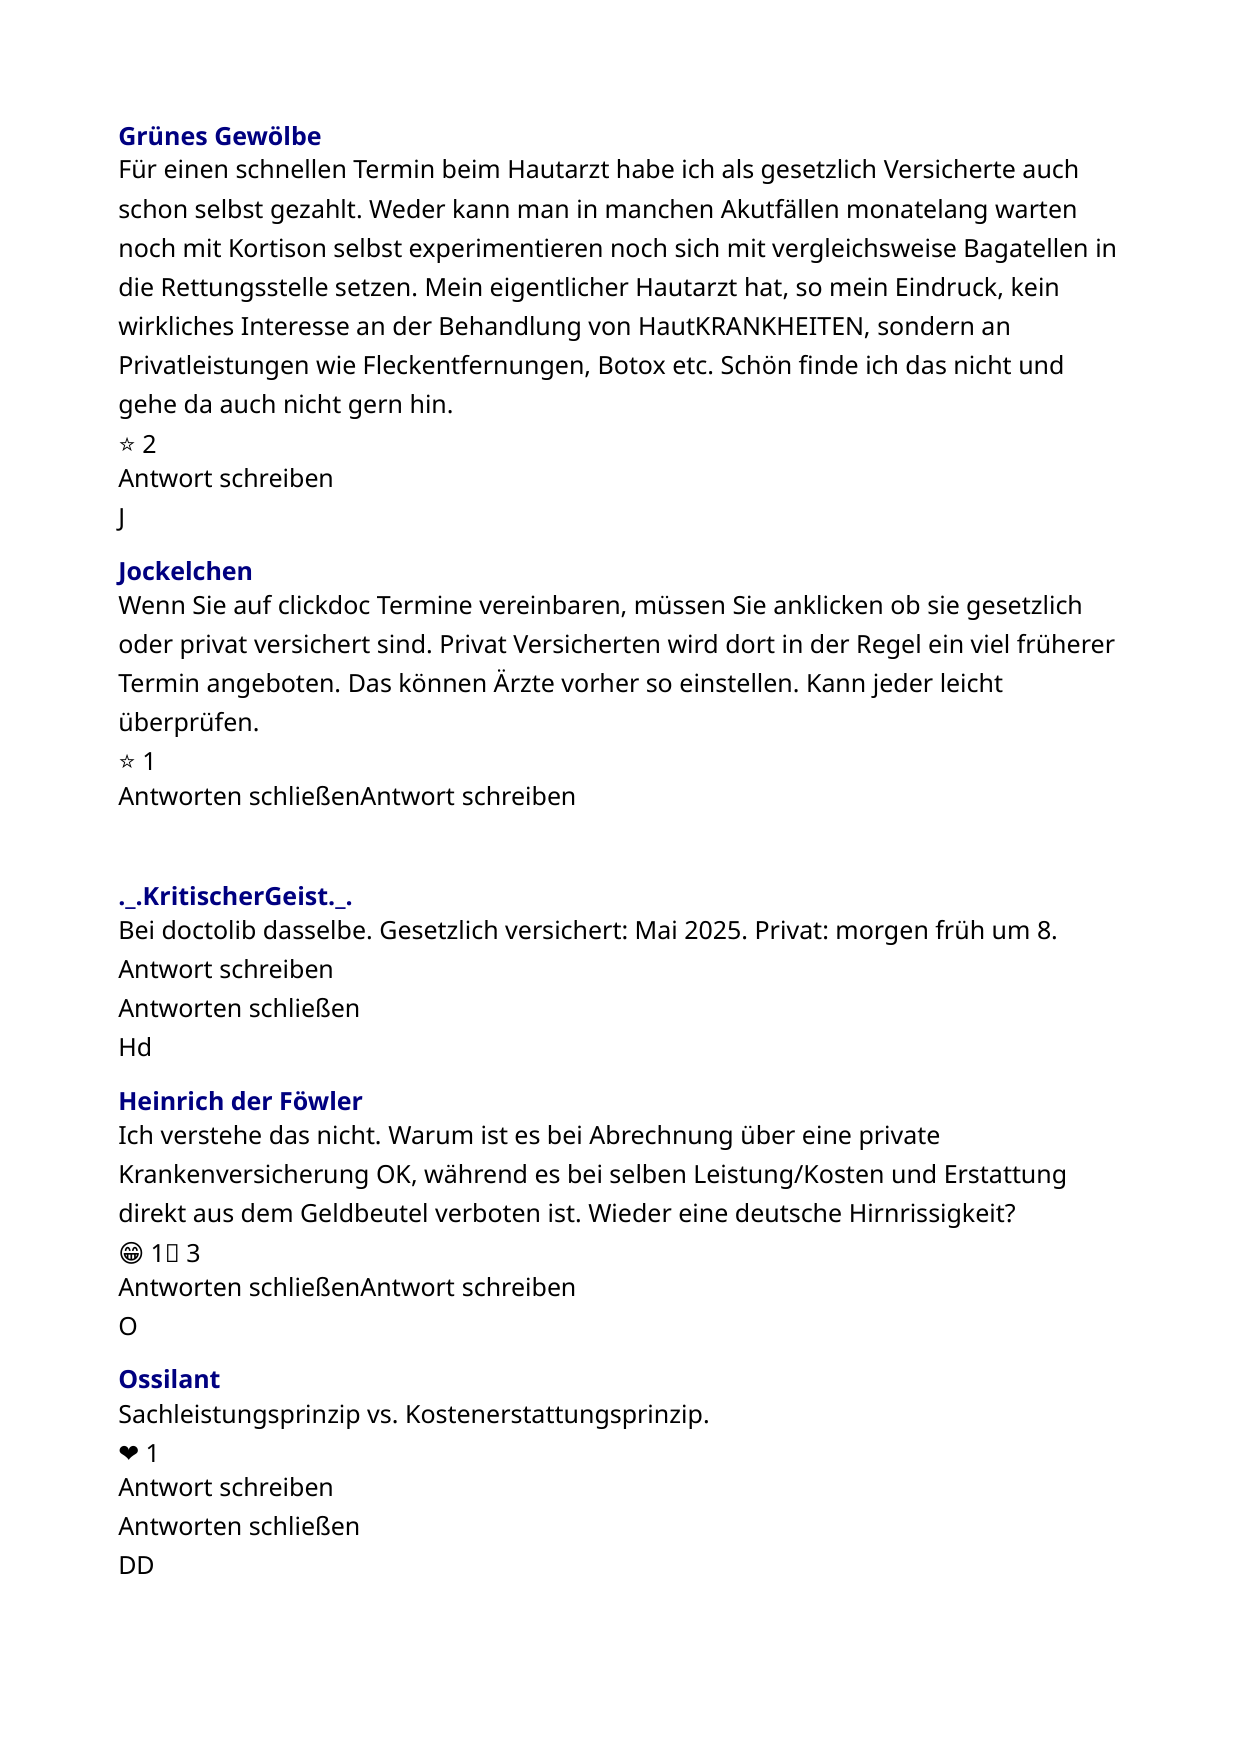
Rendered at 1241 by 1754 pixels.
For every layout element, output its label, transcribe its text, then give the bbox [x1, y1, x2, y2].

text Antworten schließenAntwort schreiben [118, 778, 1122, 812]
text ⭐️ 1 [118, 744, 1122, 778]
text ❤️ 1 [118, 1435, 1122, 1469]
text Antworten schließen [118, 1509, 1122, 1543]
text Antwort schreiben [118, 1469, 1122, 1503]
subtitle ._.KritischerGeist._. [118, 878, 1122, 912]
text Antworten schließen [118, 991, 1122, 1025]
text Antworten schließenAntwort schreiben [118, 1269, 1122, 1303]
text DD [118, 1548, 1122, 1582]
text J [118, 499, 1122, 534]
text Für einen schnellen Termin beim Hautarzt habe ich als gesetzlich Versicherte auch schon selbst gezahlt. Weder kann man in manchen Akutfällen monatelang warten noch mit Kortison selbst experimentieren noch sich mit vergleichsweise Bagatellen in die Rettungsstelle setzen. Mein eigentlicher Hautarzt hat, so mein Eindruck, kein wirkliches Interesse an der Behandlung von HautKRANKHEITEN, sondern an Privatleistungen wie Fleckentfernungen, Botox etc. Schön finde ich das nicht und gehe da auch nicht gern hin. [118, 152, 1122, 421]
text O [118, 1308, 1122, 1342]
subtitle Heinrich der Föwler [118, 1084, 1122, 1118]
subtitle Ossilant [118, 1362, 1122, 1396]
text Antwort schreiben [118, 460, 1122, 494]
text 😁 1🤨 3 [118, 1235, 1122, 1269]
text Sachleistungsprinzip vs. Kostenerstattungsprinzip. [118, 1396, 1122, 1430]
subtitle Grünes Gewölbe [118, 118, 1122, 152]
text Antwort schreiben [118, 952, 1122, 986]
text Ich verstehe das nicht. Warum ist es bei Abrechnung über eine private Krankenversicherung OK, während es bei selben Leistung/Kosten und Erstattung direkt aus dem Geldbeutel verboten ist. Wieder eine deutsche Hirnrissigkeit? [118, 1118, 1122, 1230]
text Bei doctolib dasselbe. Gesetzlich versichert: Mai 2025. Privat: morgen früh um 8. [118, 912, 1122, 946]
text Hd [118, 1030, 1122, 1064]
text Wenn Sie auf clickdoc Termine vereinbaren, müssen Sie anklicken ob sie gesetzlich oder privat versichert sind. Privat Versicherten wird dort in der Regel ein viel früherer Termin angeboten. Das können Ärzte vorher so einstellen. Kann jeder leicht überprüfen. [118, 587, 1122, 739]
text ⭐️ 2 [118, 426, 1122, 460]
subtitle Jockelchen [118, 553, 1122, 587]
